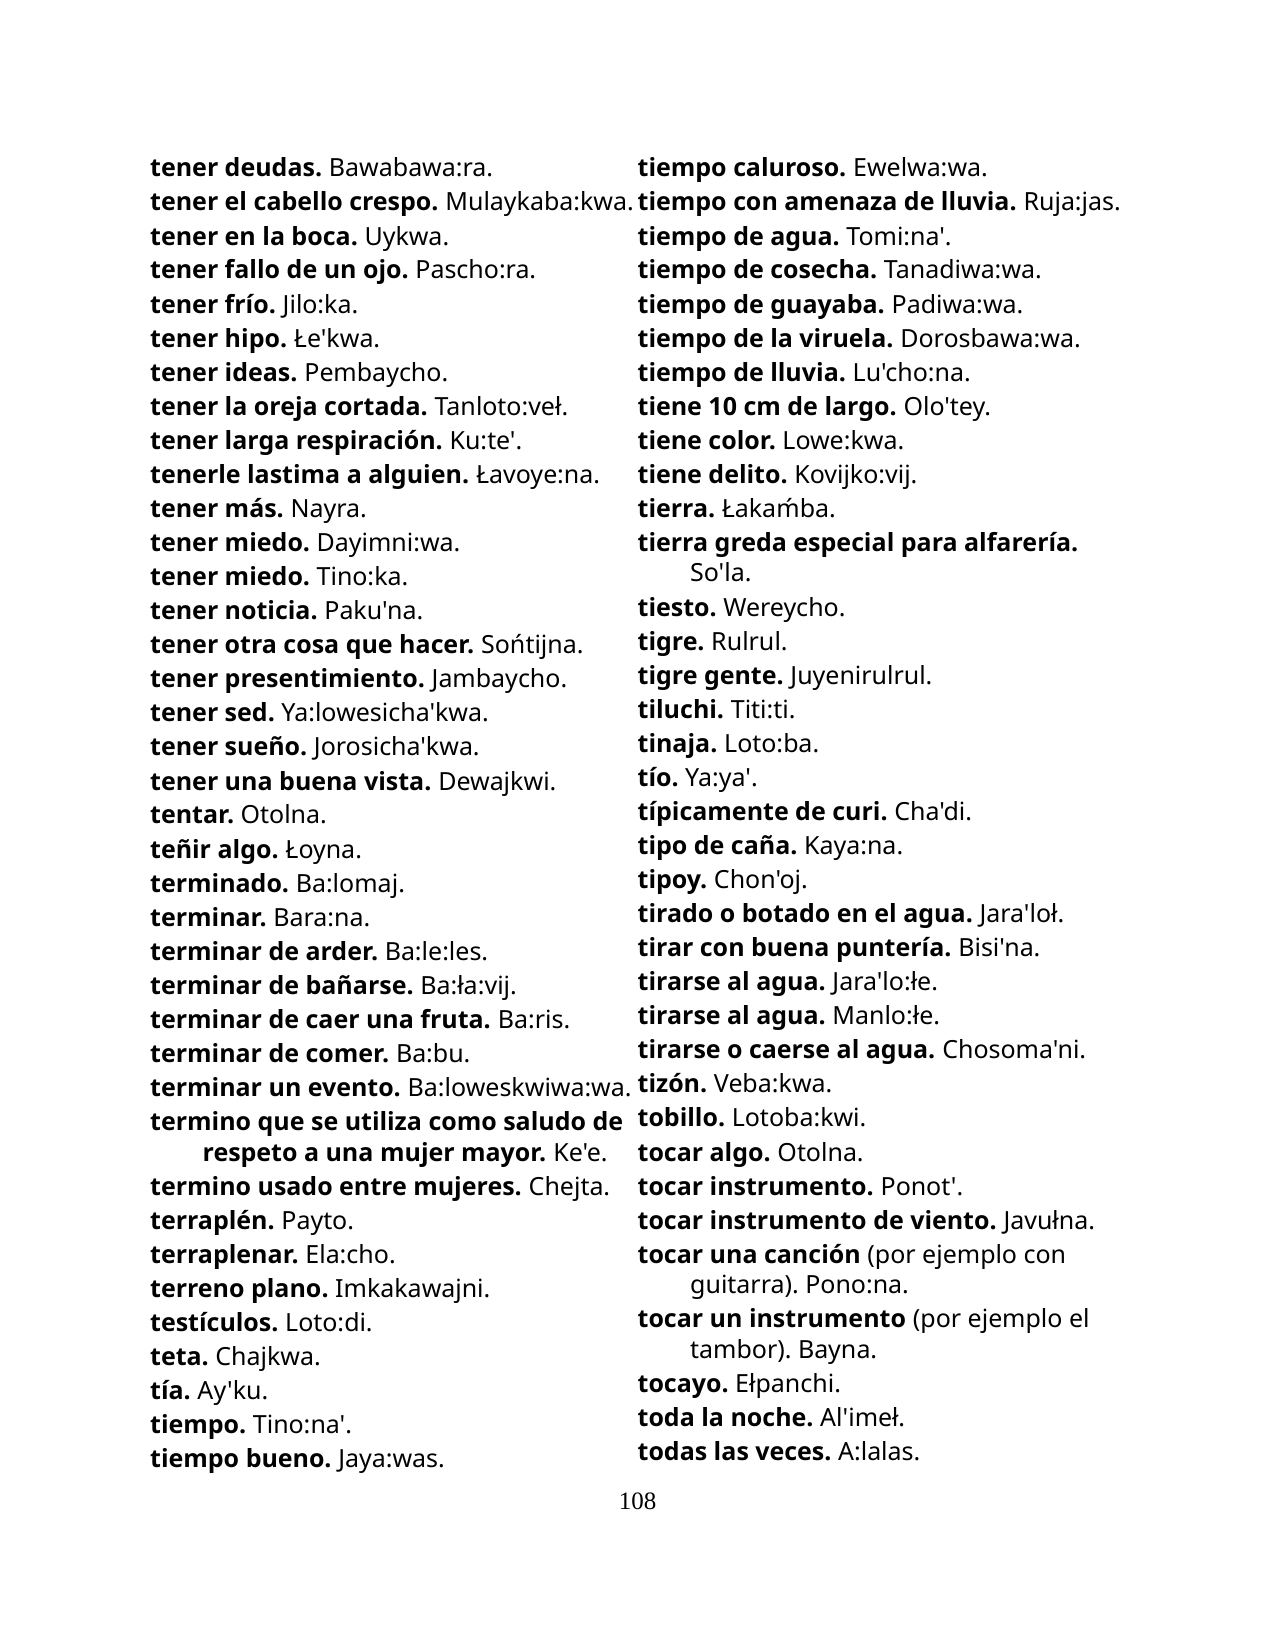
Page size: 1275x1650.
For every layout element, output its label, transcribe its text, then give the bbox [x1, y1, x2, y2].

text tirarse o caerse al agua. Chosoma'ni. [637, 1032, 1125, 1066]
text terreno plano. Imkakawajni. [150, 1270, 637, 1304]
text tirado o botado en el agua. Jara'loł. [637, 896, 1125, 930]
text tiempo de la viruela. Dorosbawa:wa. [637, 320, 1125, 354]
text tiempo de cosecha. Tanadiwa:wa. [637, 252, 1125, 286]
text tocayo. Ełpanchi. [637, 1365, 1125, 1399]
text terraplén. Payto. [150, 1202, 637, 1236]
text tener otra cosa que hacer. Sońtijna. [150, 627, 637, 661]
text tiesto. Wereycho. [637, 589, 1125, 623]
text tía. Ay'ku. [150, 1373, 637, 1407]
text tiempo. Tino:na'. [150, 1407, 637, 1441]
text tener en la boca. Uykwa. [150, 218, 637, 252]
text tizón. Veba:kwa. [637, 1066, 1125, 1100]
text termino que se utiliza como saludo de respeto a una mujer mayor. Ke'e. [150, 1104, 637, 1168]
text tener una buena vista. Dewajkwi. [150, 763, 637, 797]
text tiene 10 cm de largo. Olo'tey. [637, 388, 1125, 422]
text tener fallo de un ojo. Pascho:ra. [150, 252, 637, 286]
text terminar de bañarse. Ba:ła:vij. [150, 967, 637, 1002]
text teta. Chajkwa. [150, 1338, 637, 1373]
text tirar con buena puntería. Bisi'na. [637, 930, 1125, 964]
text tiempo bueno. Jaya:was. [150, 1441, 637, 1475]
text tener ideas. Pembaycho. [150, 354, 637, 388]
text terminar de arder. Ba:le:les. [150, 933, 637, 967]
text tener frío. Jilo:ka. [150, 286, 637, 320]
text tiluchi. Titi:ti. [637, 691, 1125, 725]
text tinaja. Loto:ba. [637, 725, 1125, 759]
text tiene delito. Kovijko:vij. [637, 457, 1125, 491]
text típicamente de curi. Cha'di. [637, 793, 1125, 828]
text tentar. Otolna. [150, 797, 637, 831]
text tiene color. Lowe:kwa. [637, 422, 1125, 457]
text teñir algo. Łoyna. [150, 831, 637, 865]
text tierra. Łakaḿba. [637, 491, 1125, 525]
text tocar instrumento. Ponot'. [637, 1168, 1125, 1202]
text tener larga respiración. Ku:te'. [150, 422, 637, 457]
text tiempo caluroso. Ewelwa:wa. [637, 150, 1125, 184]
text tiempo de guayaba. Padiwa:wa. [637, 286, 1125, 320]
text terraplenar. Ela:cho. [150, 1236, 637, 1270]
text tenerle lastima a alguien. Łavoye:na. [150, 457, 637, 491]
text toda la noche. Al'imeł. [637, 1399, 1125, 1433]
text tener noticia. Paku'na. [150, 593, 637, 627]
text tocar un instrumento (por ejemplo el tambor). Bayna. [637, 1301, 1125, 1365]
text tener la oreja cortada. Tanloto:veł. [150, 388, 637, 422]
text tener sed. Ya:lowesicha'kwa. [150, 695, 637, 729]
text tener sueño. Jorosicha'kwa. [150, 729, 637, 763]
text tener miedo. Dayimni:wa. [150, 525, 637, 559]
text tirarse al agua. Manlo:łe. [637, 998, 1125, 1032]
text terminado. Ba:lomaj. [150, 865, 637, 899]
text tiempo con amenaza de lluvia. Ruja:jas. [637, 184, 1125, 218]
text tiempo de agua. Tomi:na'. [637, 218, 1125, 252]
text tigre gente. Juyenirulrul. [637, 657, 1125, 691]
text terminar de caer una fruta. Ba:ris. [150, 1002, 637, 1036]
text tigre. Rulrul. [637, 623, 1125, 657]
text tener miedo. Tino:ka. [150, 559, 637, 593]
text tener más. Nayra. [150, 491, 637, 525]
text tener presentimiento. Jambaycho. [150, 661, 637, 695]
text tocar algo. Otolna. [637, 1134, 1125, 1168]
text tener deudas. Bawabawa:ra. [150, 150, 637, 184]
text terminar. Bara:na. [150, 899, 637, 933]
text tipo de caña. Kaya:na. [637, 828, 1125, 862]
text tener el cabello crespo. Mulaykaba:kwa. [150, 184, 637, 218]
text tío. Ya:ya'. [637, 759, 1125, 793]
text tiempo de lluvia. Lu'cho:na. [637, 354, 1125, 388]
text tobillo. Lotoba:kwi. [637, 1100, 1125, 1134]
text tocar instrumento de viento. Javułna. [637, 1202, 1125, 1236]
text terminar de comer. Ba:bu. [150, 1036, 637, 1070]
text testículos. Loto:di. [150, 1304, 637, 1338]
text todas las veces. A:lalas. [637, 1433, 1125, 1467]
text tener hipo. Łe'kwa. [150, 320, 637, 354]
text tierra greda especial para alfarería. So'la. [637, 525, 1125, 589]
text tirarse al agua. Jara'lo:łe. [637, 964, 1125, 998]
text tipoy. Chon'oj. [637, 862, 1125, 896]
text tocar una canción (por ejemplo con guitarra). Pono:na. [637, 1236, 1125, 1301]
text terminar un evento. Ba:loweskwiwa:wa. [150, 1070, 637, 1104]
text termino usado entre mujeres. Chejta. [150, 1168, 637, 1202]
